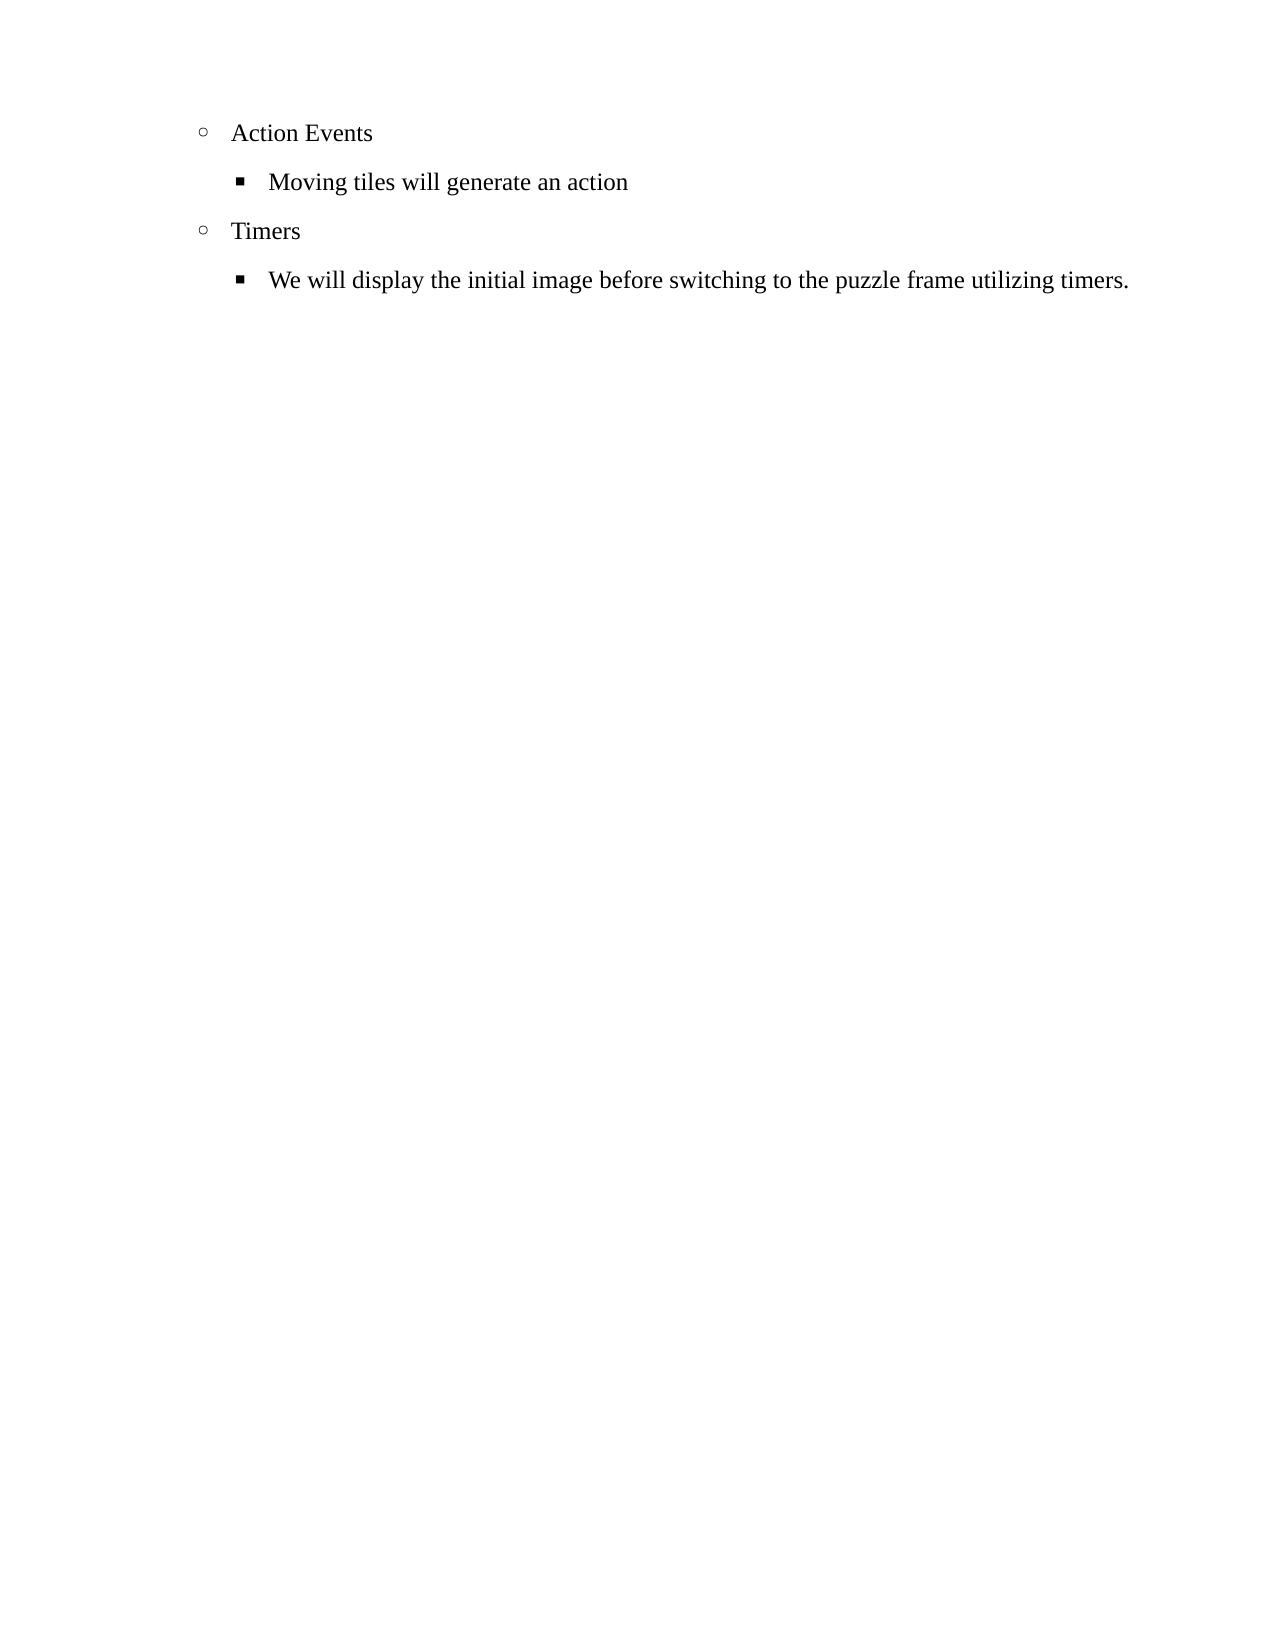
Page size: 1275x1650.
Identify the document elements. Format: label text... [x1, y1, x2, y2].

list Timers [193, 216, 1157, 245]
list We will display the initial image before switching to the puzzle frame utilizing timers. [231, 265, 1157, 294]
list Action Events [193, 118, 1157, 147]
list Moving tiles will generate an action [231, 167, 1157, 196]
